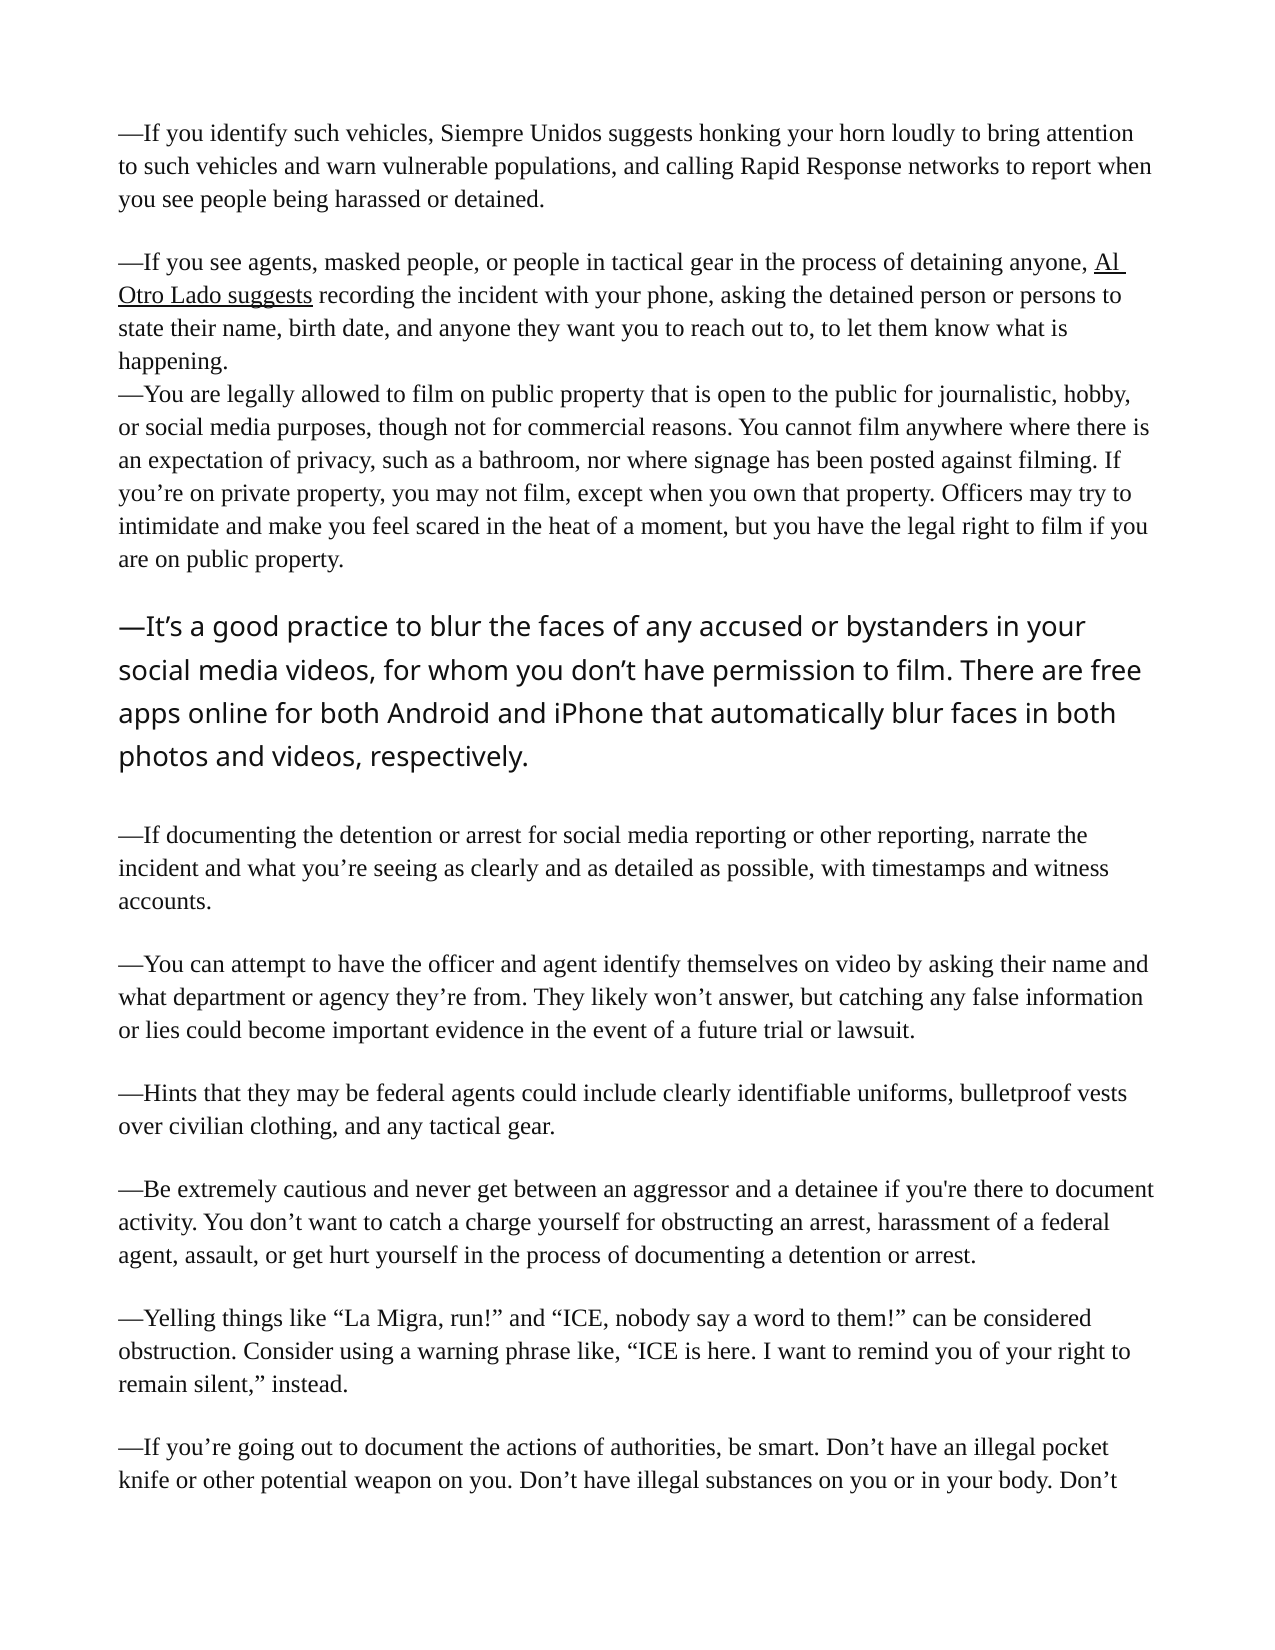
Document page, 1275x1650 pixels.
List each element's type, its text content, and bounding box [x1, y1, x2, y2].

text —If documenting the detention or arrest for social media reporting or other reporting, narrate the incident and what you’re seeing as clearly and as detailed as possible, with timestamps and witness accounts. [118, 820, 1157, 915]
text —If you see agents, masked people, or people in tactical gear in the process of detaining anyone, Al Otro Lado suggests recording the incident with your phone, asking the detained person or persons to state their name, birth date, and anyone they want you to reach out to, to let them know what is happening. [118, 247, 1157, 375]
text —Hints that they may be federal agents could include clearly identifiable uniforms, bulletproof vests over civilian clothing, and any tactical gear. [118, 1078, 1157, 1140]
text —You are legally allowed to film on public property that is open to the public for journalistic, hobby, or social media purposes, though not for commercial reasons. You cannot film anywhere where there is an expectation of privacy, such as a bathroom, nor where signage has been posted against filming. If you’re on private property, you may not film, except when you own that property. Officers may try to intimidate and make you feel scared in the heat of a moment, but you have the legal right to film if you are on public property. [118, 379, 1157, 573]
text —You can attempt to have the officer and agent identify themselves on video by asking their name and what department or agency they’re from. They likely won’t answer, but catching any false information or lies could become important evidence in the event of a future trial or lawsuit. [118, 949, 1157, 1044]
text —If you identify such vehicles, Siempre Unidos suggests honking your horn loudly to bring attention to such vehicles and warn vulnerable populations, and calling Rapid Response networks to report when you see people being harassed or detained. [118, 118, 1157, 213]
text —Yelling things like “La Migra, run!” and “ICE, nobody say a word to them!” can be considered obstruction. Consider using a warning phrase like, “ICE is here. I want to remind you of your right to remain silent,” instead. [118, 1303, 1157, 1398]
text —If you’re going out to document the actions of authorities, be smart. Don’t have an illegal pocket knife or other potential weapon on you. Don’t have illegal substances on you or in your body. Don’t [118, 1432, 1157, 1494]
text —It’s a good practice to blur the faces of any accused or bystanders in your social media videos, for whom you don’t have permission to film. There are free apps online for both Android and iPhone that automatically blur faces in both photos and videos, respectively. [118, 607, 1157, 774]
text —Be extremely cautious and never get between an aggressor and a detainee if you're there to document activity. You don’t want to catch a charge yourself for obstructing an arrest, harassment of a federal agent, assault, or get hurt yourself in the process of documenting a detention or arrest. [118, 1174, 1157, 1269]
